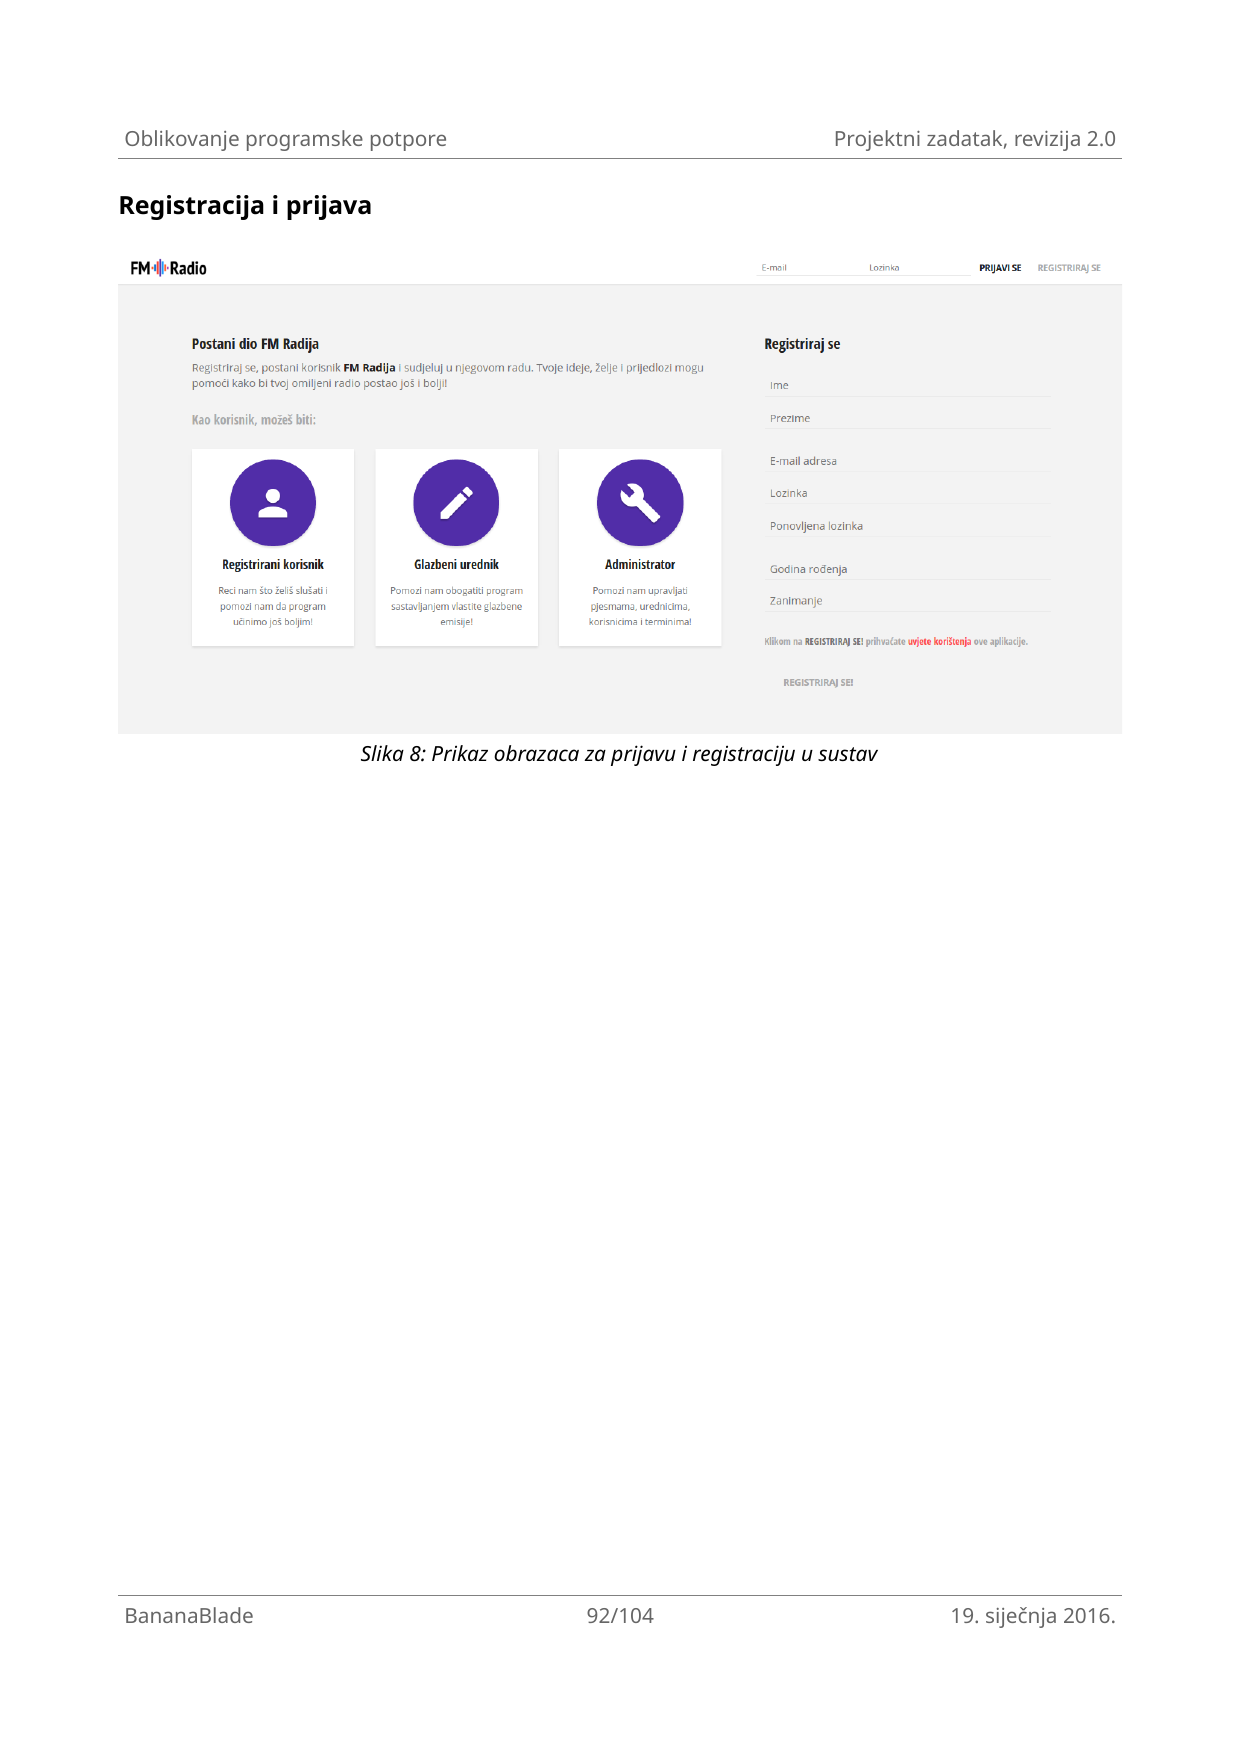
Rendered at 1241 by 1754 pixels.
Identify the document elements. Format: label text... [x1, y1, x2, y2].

picture [118, 253, 1123, 734]
subtitle Registracija i prijava [118, 188, 1122, 222]
text Slika 8: Prikaz obrazaca za prijavu i registraciju u sustav [118, 734, 1122, 767]
